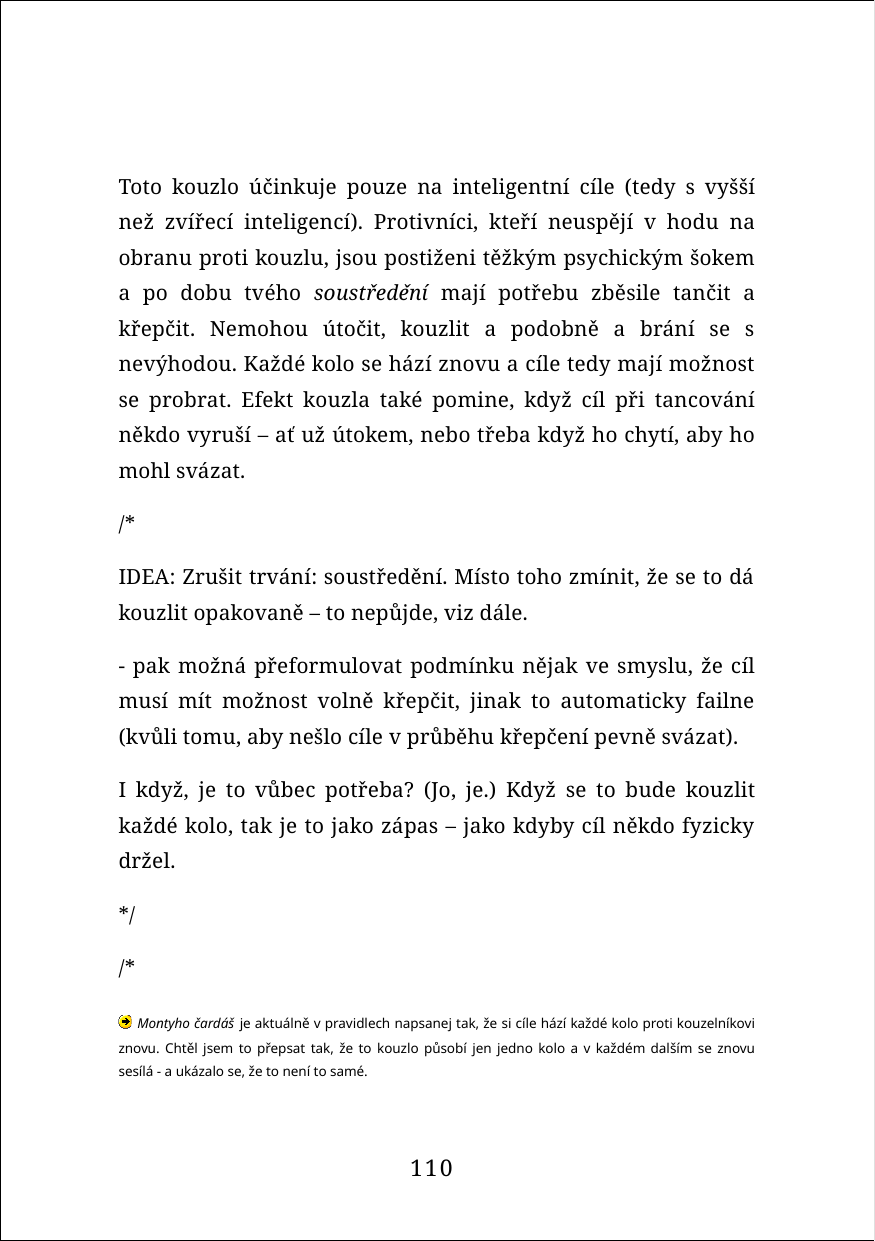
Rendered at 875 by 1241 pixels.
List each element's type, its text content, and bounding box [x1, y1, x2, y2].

text /* [118, 509, 756, 538]
text IDEA: Zrušit trvání: soustředění. Místo toho zmínit, že se to dá kouzlit opakovaně – to nepůjde, viz dále. [118, 562, 756, 626]
text Toto kouzlo účinkuje pouze na inteligentní cíle (tedy s vyšší než zvířecí inteligencí). Protivníci, kteří neuspějí v hodu na obranu proti kouzlu, jsou postiženi těžkým psychickým šokem a po dobu tvého soustředění mají potřebu zběsile tančit a křepčit. Nemohou útočit, kouzlit a podobně a brání se s nevýhodou. Každé kolo se hází znovu a cíle tedy mají možnost se probrat. Efekt kouzla také pomine, když cíl při tancování někdo vyruší – ať už útokem, nebo třeba když ho chytí, aby ho mohl svázat. [118, 172, 756, 484]
text I když, je to vůbec potřeba? (Jo, je.) Když se to bude kouzlit každé kolo, tak je to jako zápas – jako kdyby cíl někdo fyzicky držel. [118, 775, 756, 875]
picture [118, 1015, 132, 1029]
text Montyho čardáš je aktuálně v pravidlech napsanej tak, že si cíle hází každé kolo proti kouzelníkovi znovu. Chtěl jsem to přepsat tak, že to kouzlo působí jen jedno kolo a v každém dalším se znovu sesílá - a ukázalo se, že to není to samé. [118, 1006, 756, 1116]
text */ [118, 900, 756, 928]
text /* [118, 953, 756, 981]
text - pak možná přeformulovat podmínku nějak ve smyslu, že cíl musí mít možnost volně křepčit, jinak to automaticky failne (kvůli tomu, aby nešlo cíle v průběhu křepčení pevně svázat). [118, 651, 756, 751]
